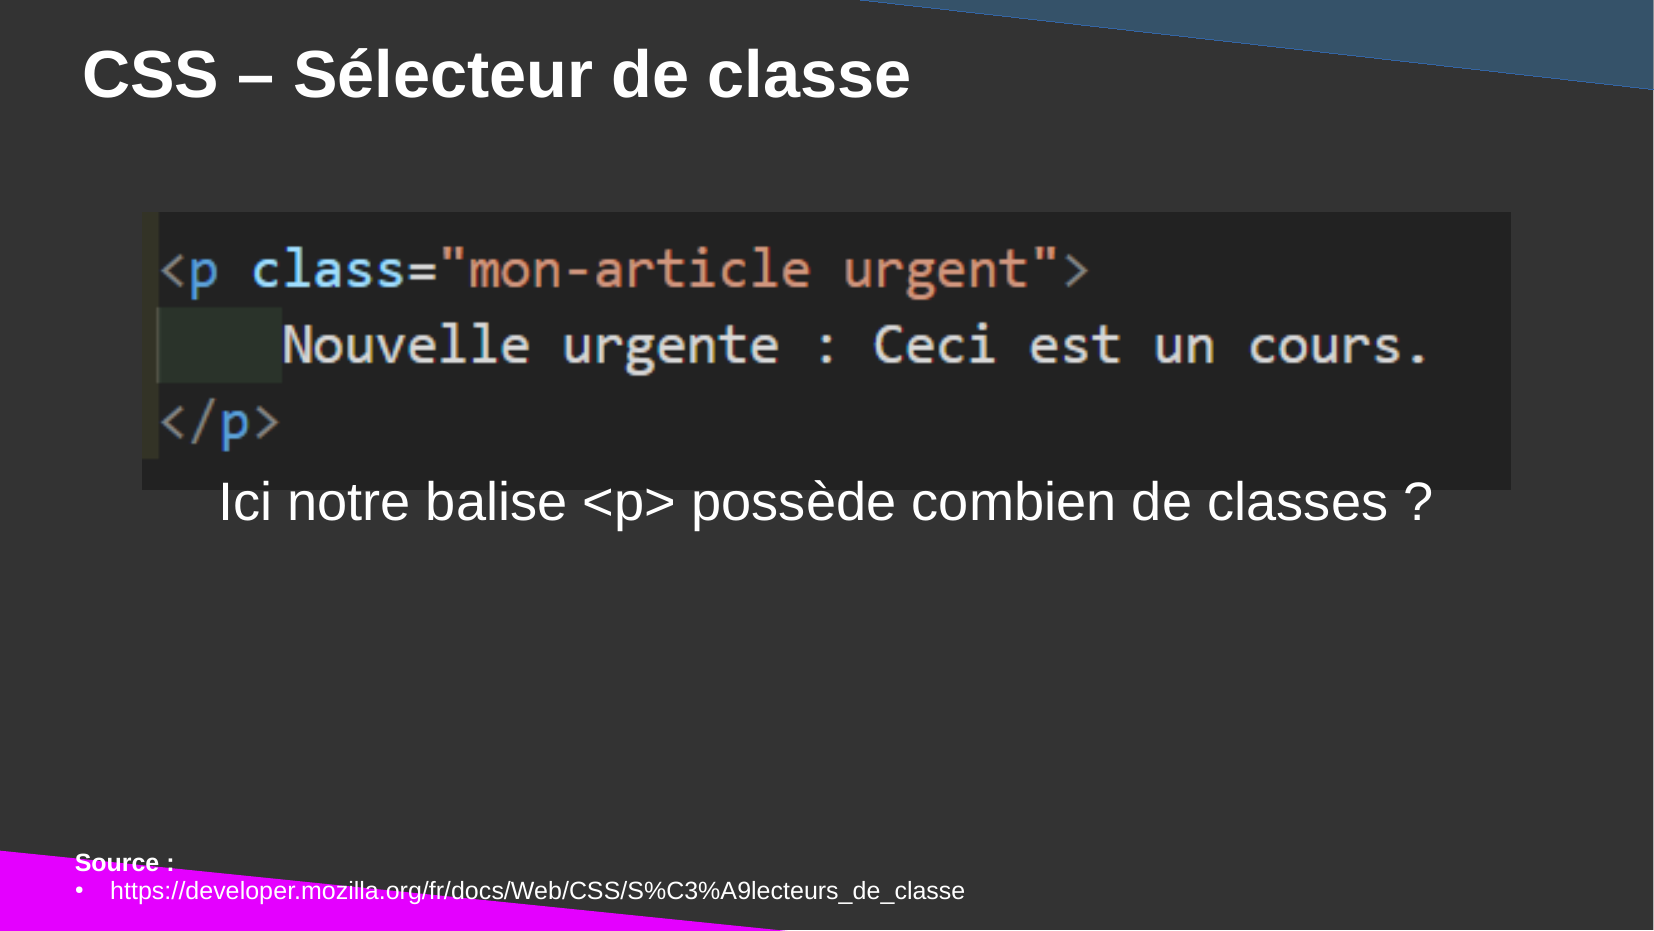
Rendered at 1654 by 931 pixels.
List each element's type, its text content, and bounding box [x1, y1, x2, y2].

picture [142, 212, 1511, 490]
text_box [0, 850, 788, 931]
text_box Source : https://developer.mozilla.org/fr/docs/Web/CSS/S%C3%A9lecteurs_de_classe [60, 841, 1546, 913]
title CSS – Sélecteur de classe [82, 37, 1571, 114]
text_box [860, 0, 1654, 90]
title Ici notre balise <p> possède combien de classes ? [206, 471, 1447, 538]
